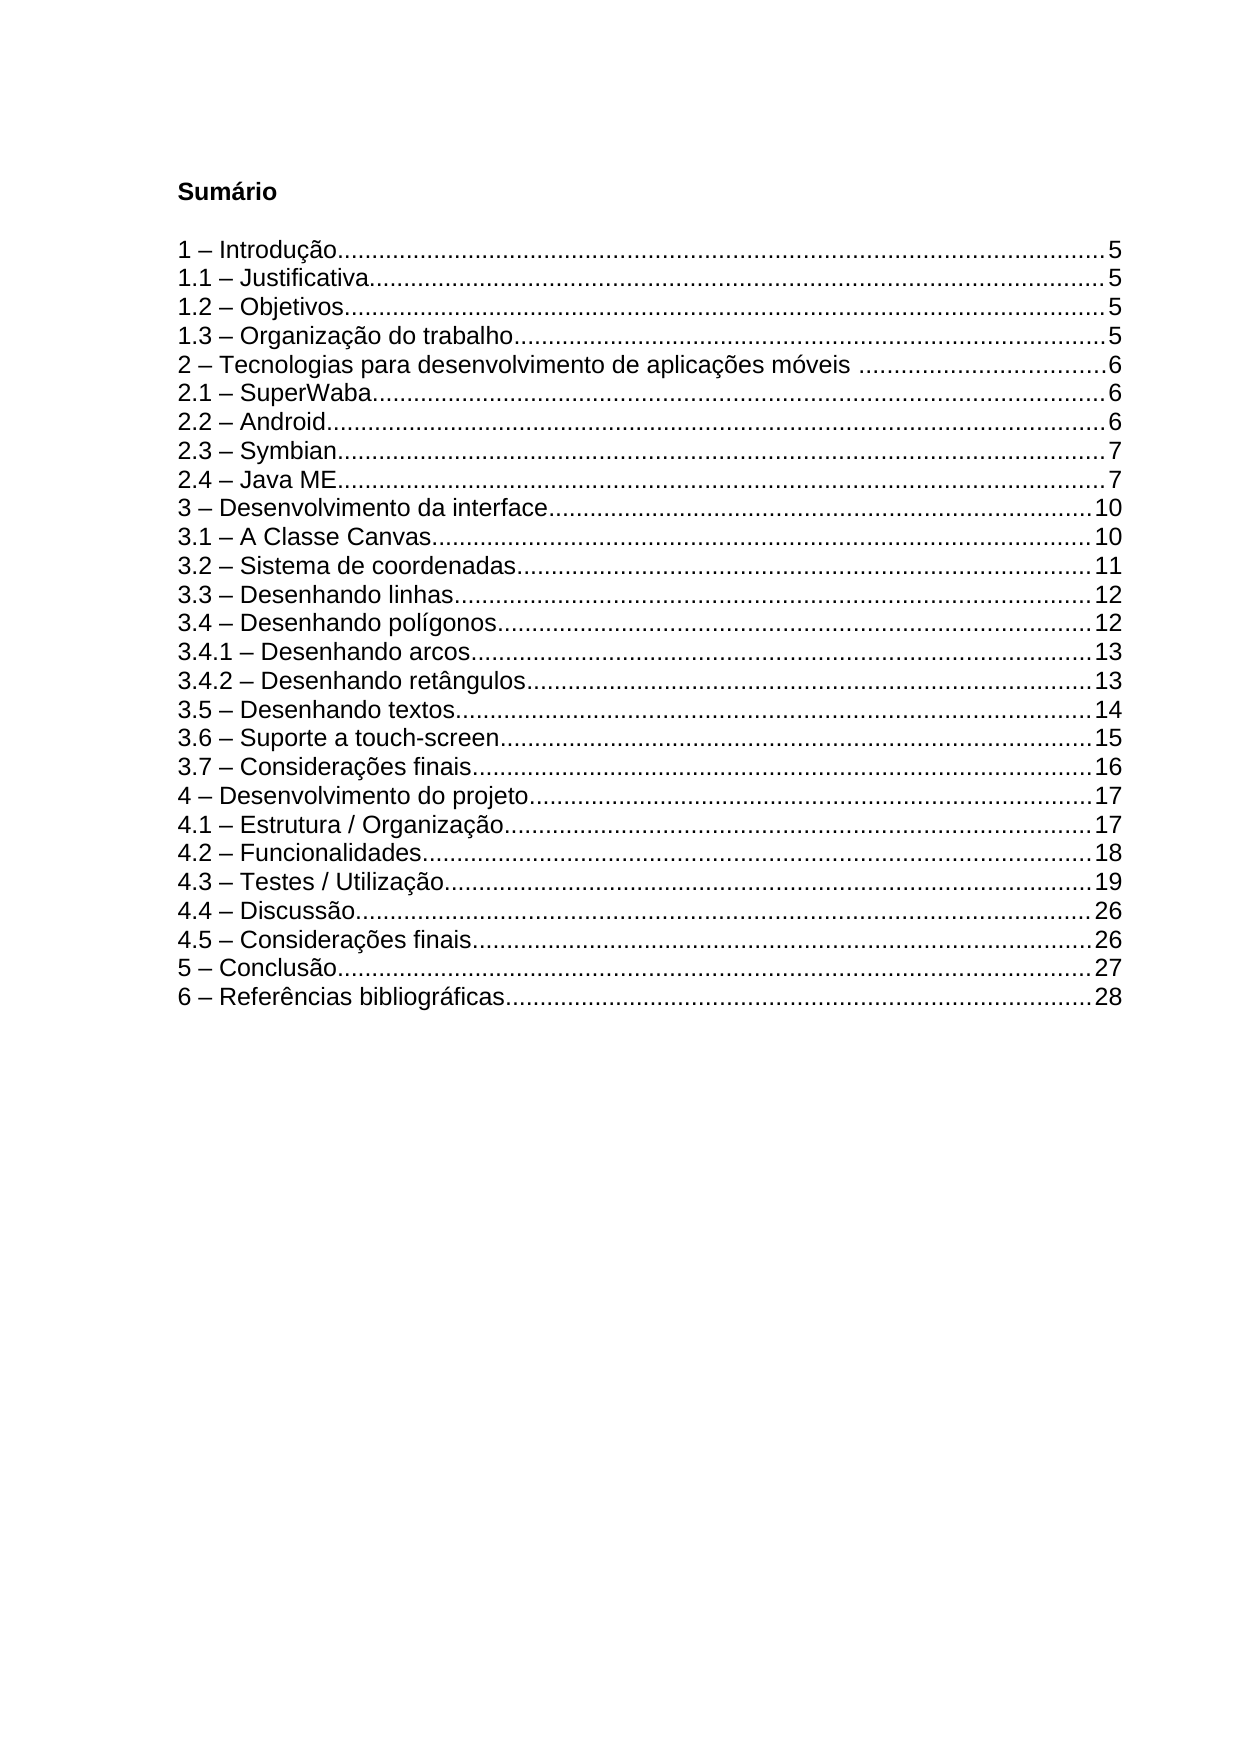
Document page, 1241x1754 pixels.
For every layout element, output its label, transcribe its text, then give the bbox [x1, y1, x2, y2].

text 2.4 – Java ME 7 [177, 465, 1122, 493]
text 6 – Referências bibliográficas 28 [177, 982, 1122, 1011]
text 4.5 – Considerações finais 26 [177, 925, 1122, 953]
text 3.1 – A Classe Canvas 10 [177, 522, 1122, 551]
text 3.3 – Desenhando linhas 12 [177, 580, 1122, 608]
text 2 – Tecnologias para desenvolvimento de aplicações móveis 6 [177, 350, 1122, 378]
text 4.4 – Discussão 26 [177, 896, 1122, 925]
text 1 – Introdução 5 [177, 235, 1122, 263]
text 3.2 – Sistema de coordenadas 11 [177, 551, 1122, 580]
text 3.6 – Suporte a touch-screen 15 [177, 723, 1122, 752]
text 5 – Conclusão 27 [177, 953, 1122, 982]
text 4.1 – Estrutura / Organização 17 [177, 810, 1122, 838]
text 1.3 – Organização do trabalho 5 [177, 321, 1122, 350]
text 1.1 – Justificativa 5 [177, 263, 1122, 292]
text 1.2 – Objetivos 5 [177, 292, 1122, 321]
text 3.4 – Desenhando polígonos 12 [177, 608, 1122, 637]
text 2.3 – Symbian 7 [177, 436, 1122, 465]
text 4.2 – Funcionalidades 18 [177, 838, 1122, 867]
text 3 – Desenvolvimento da interface 10 [177, 493, 1122, 522]
text 4.3 – Testes / Utilização 19 [177, 867, 1122, 896]
text 4 – Desenvolvimento do projeto 17 [177, 781, 1122, 810]
subtitle Sumário [177, 177, 1122, 206]
text 3.4.2 – Desenhando retângulos 13 [177, 666, 1122, 695]
text 3.7 – Considerações finais 16 [177, 752, 1122, 781]
text 2.2 – Android 6 [177, 407, 1122, 436]
text 3.4.1 – Desenhando arcos 13 [177, 637, 1122, 666]
text 2.1 – SuperWaba 6 [177, 378, 1122, 407]
text 3.5 – Desenhando textos 14 [177, 695, 1122, 723]
